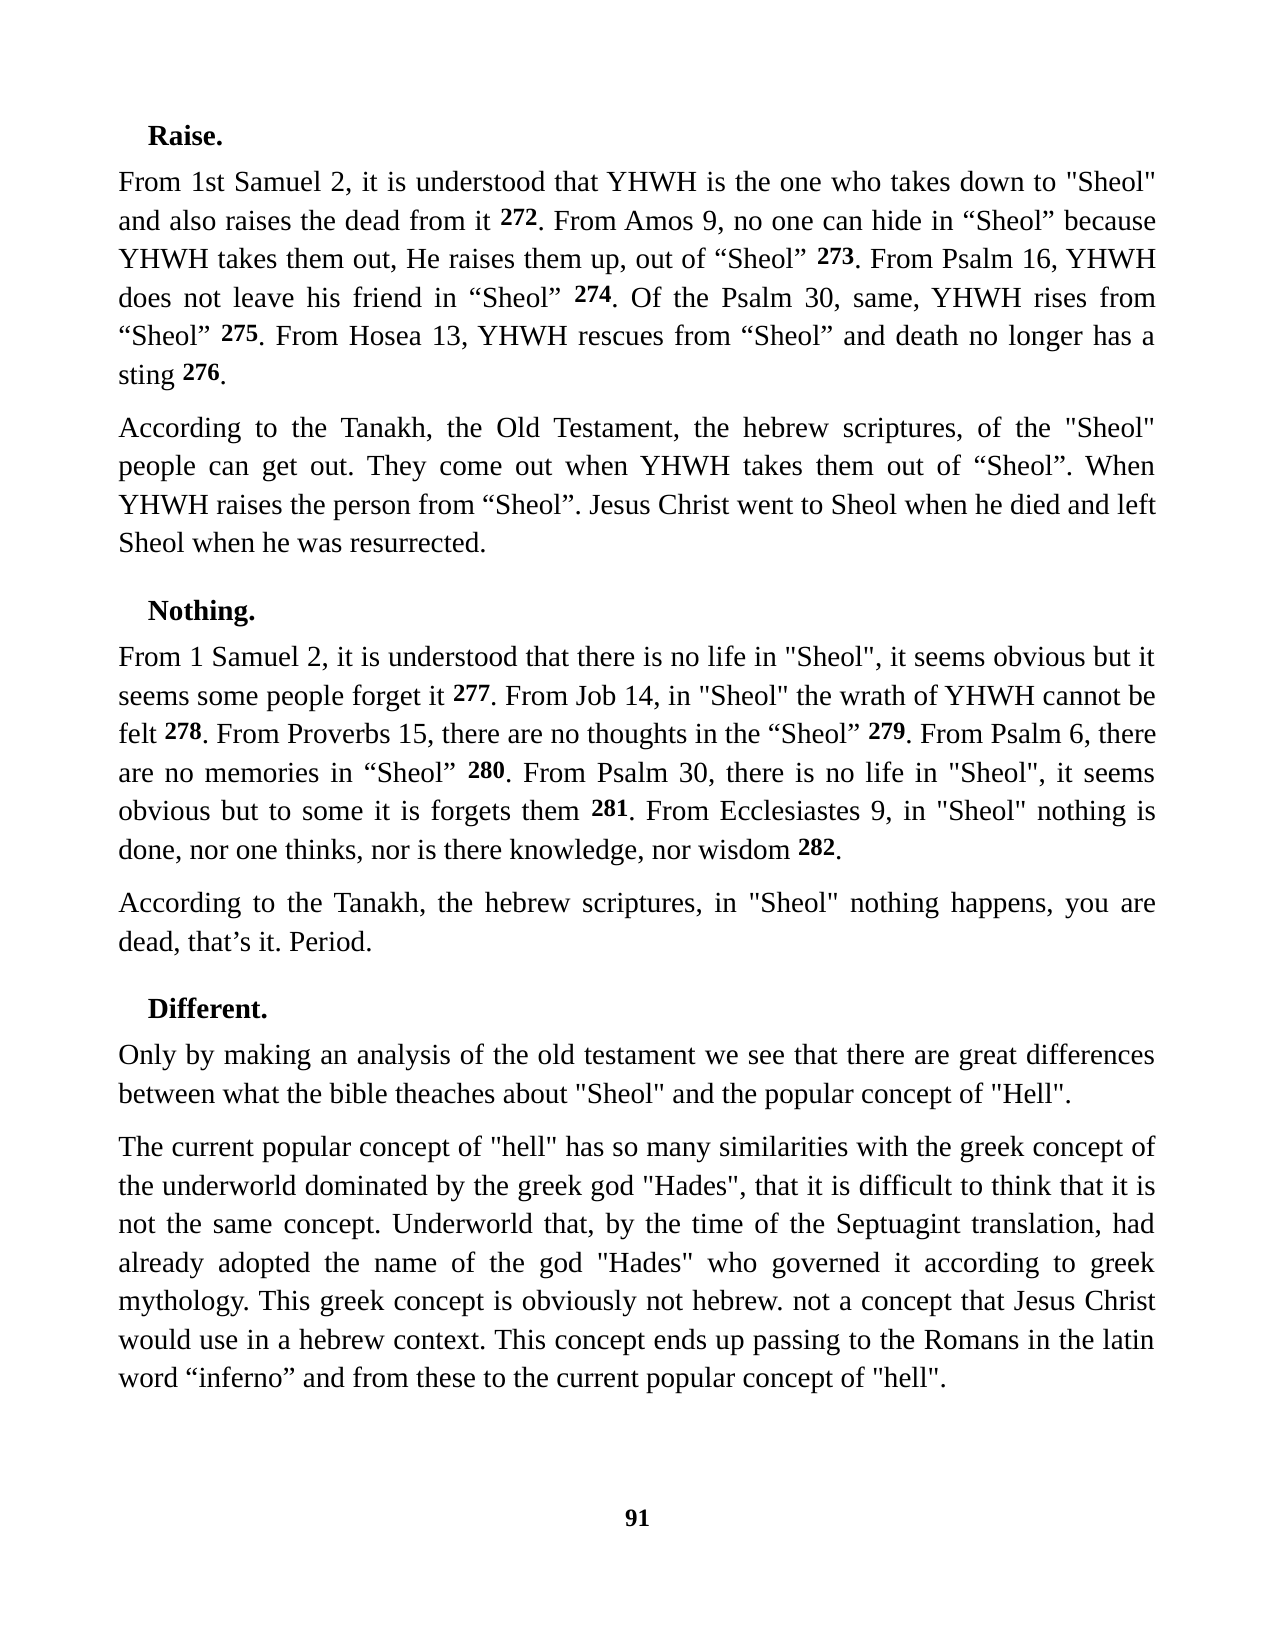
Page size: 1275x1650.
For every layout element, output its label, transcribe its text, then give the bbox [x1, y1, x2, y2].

subtitle Nothing. [148, 593, 1157, 627]
text Only by making an analysis of the old testament we see that there are great differences between what the bible theaches about "Sheol" and the popular concept of "Hell". [118, 1037, 1157, 1109]
subtitle Raise. [148, 118, 1157, 152]
text From 1st Samuel 2, it is understood that YHWH is the one who takes down to "Sheol" and also raises the dead from it . From Amos 9, no one can hide in “Sheol” because YHWH takes them out, He raises them up, out of “Sheol” . From Psalm 16, YHWH does not leave his friend in “Sheol” . Of the Psalm 30, same, YHWH rises from “Sheol” . From Hosea 13, YHWH rescues from “Sheol” and death no longer has a sting . [118, 164, 1157, 390]
text According to the Tanakh, the hebrew scriptures, in "Sheol" nothing happens, you are dead, that’s it. Period. [118, 885, 1157, 957]
text From 1 Samuel 2, it is understood that there is no life in "Sheol", it seems obvious but it seems some people forget it . From Job 14, in "Sheol" the wrath of YHWH cannot be felt . From Proverbs 15, there are no thoughts in the “Sheol” . From Psalm 6, there are no memories in “Sheol” . From Psalm 30, there is no life in "Sheol", it seems obvious but to some it is forgets them . From Ecclesiastes 9, in "Sheol" nothing is done, nor one thinks, nor is there knowledge, nor wisdom . [118, 639, 1157, 866]
text According to the Tanakh, the Old Testament, the hebrew scriptures, of the "Sheol" people can get out. They come out when YHWH takes them out of “Sheol”. When YHWH raises the person from “Sheol”. Jesus Christ went to Sheol when he died and left Sheol when he was resurrected. [118, 410, 1157, 559]
subtitle Different. [148, 991, 1157, 1025]
text The current popular concept of "hell" has so many similarities with the greek concept of the underworld dominated by the greek god "Hades", that it is difficult to think that it is not the same concept. Underworld that, by the time of the Septuagint translation, had already adopted the name of the god "Hades" who governed it according to greek mythology. This greek concept is obviously not hebrew. not a concept that Jesus Christ would use in a hebrew context. This concept ends up passing to the Romans in the latin word “inferno” and from these to the current popular concept of "hell". [118, 1129, 1157, 1394]
